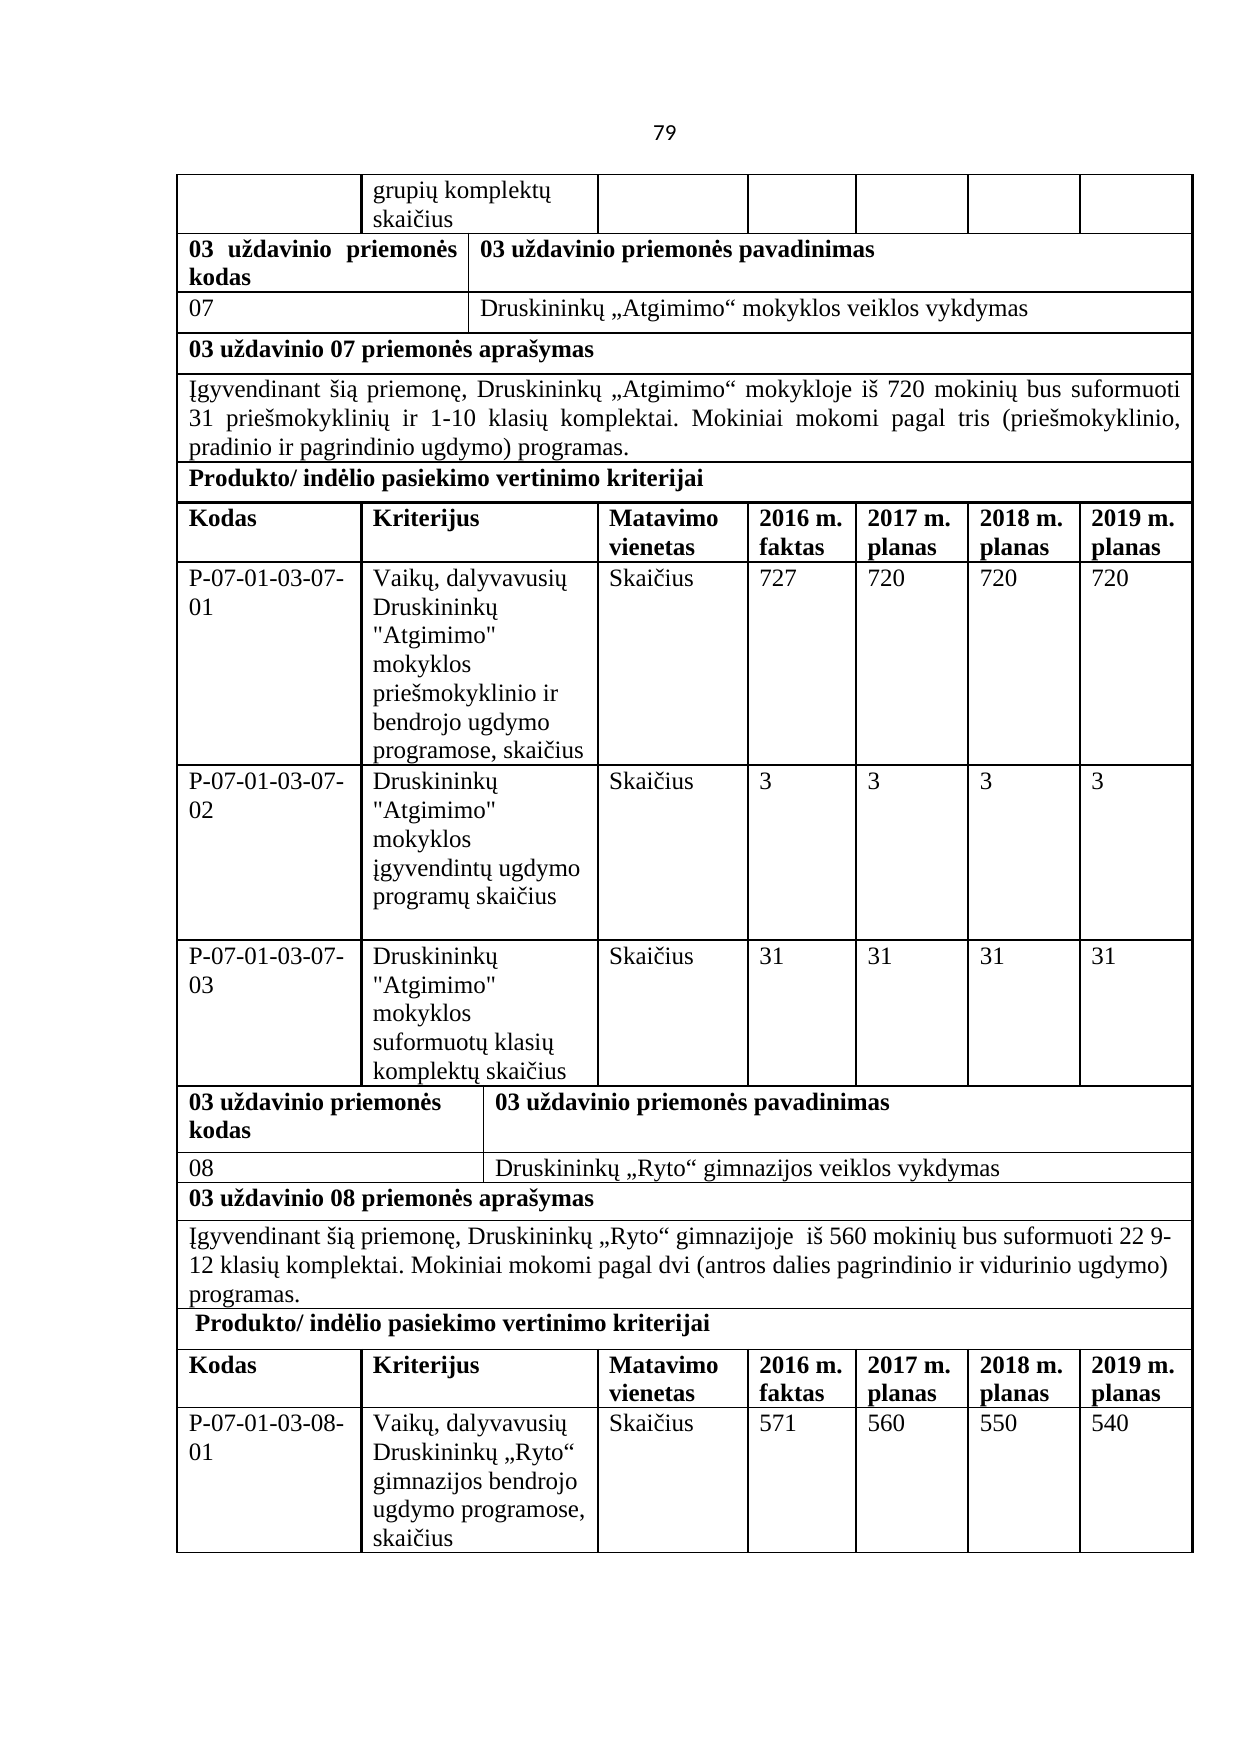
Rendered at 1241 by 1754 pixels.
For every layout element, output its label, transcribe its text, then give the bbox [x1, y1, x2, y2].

table_cell Matavimo vienetas [599, 504, 747, 561]
table_cell 720 [857, 563, 967, 764]
table_cell Vaikų, dalyvavusių Druskininkų „Ryto“ gimnazijos bendrojo ugdymo programose, skaičius [363, 1408, 597, 1552]
table_cell [749, 175, 855, 233]
table_cell P-07-01-03-07-03 [178, 941, 360, 1085]
table_cell Skaičius [599, 941, 747, 1085]
table_cell 08 [178, 1153, 483, 1182]
table_cell 2017 m. planas [857, 504, 967, 561]
table_cell 2016 m. faktas [749, 1350, 855, 1407]
table_cell Įgyvendinant šią priemonę, Druskininkų „Atgimimo“ mokykloje iš 720 mokinių bus suformuoti 31 priešmokyklinių ir 1-10 klasių komplektai. Mokiniai mokomi pagal tris (priešmokyklinio, pradinio ir pagrindinio ugdymo) programas. [178, 375, 1191, 461]
table_cell Kriterijus [363, 504, 597, 561]
table_cell Skaičius [599, 766, 747, 939]
table_cell 31 [969, 941, 1079, 1085]
table_cell 550 [969, 1408, 1079, 1552]
table_cell 571 [749, 1408, 855, 1552]
table_cell Vaikų, dalyvavusių Druskininkų "Atgimimo" mokyklos priešmokyklinio ir bendrojo ugdymo programose, skaičius [363, 563, 597, 764]
table_cell Skaičius [599, 1408, 747, 1552]
table_cell Druskininkų „Ryto“ gimnazijos veiklos vykdymas [484, 1153, 1191, 1182]
table_cell grupių komplektų skaičius [363, 175, 597, 233]
table_cell 3 [857, 766, 967, 939]
table_cell Įgyvendinant šią priemonę, Druskininkų „Ryto“ gimnazijoje iš 560 mokinių bus suformuoti 22 9-12 klasių komplektai. Mokiniai mokomi pagal dvi (antros dalies pagrindinio ir vidurinio ugdymo) programas. [178, 1221, 1191, 1307]
table_cell 31 [857, 941, 967, 1085]
table_cell 2018 m. planas [969, 504, 1079, 561]
table_cell 03 uždavinio priemonės kodas [178, 1087, 483, 1152]
table_cell 2016 m. faktas [749, 504, 855, 561]
table_cell Druskininkų „Atgimimo“ mokyklos veiklos vykdymas [469, 293, 1191, 332]
table_cell [857, 175, 967, 233]
table_cell P-07-01-03-07-02 [178, 766, 360, 939]
table_cell 2017 m. planas [857, 1350, 967, 1407]
table_cell 727 [749, 563, 855, 764]
table_cell 31 [749, 941, 855, 1085]
table_cell 03 uždavinio priemonės pavadinimas [484, 1087, 1191, 1152]
table_cell Produkto/ indėlio pasiekimo vertinimo kriterijai [178, 1309, 1191, 1349]
table_cell [599, 175, 747, 233]
table_cell [178, 175, 360, 233]
table_cell 07 [178, 293, 468, 332]
table_cell 2019 m. planas [1081, 1350, 1191, 1407]
table_cell 540 [1081, 1408, 1191, 1552]
table_cell 03 uždavinio 08 priemonės aprašymas [178, 1183, 1191, 1220]
table_cell 3 [749, 766, 855, 939]
table_cell P-07-01-03-07-01 [178, 563, 360, 764]
table_cell Matavimo vienetas [599, 1350, 747, 1407]
table_cell 720 [969, 563, 1079, 764]
table_cell Kodas [178, 504, 360, 561]
table_cell Produkto/ indėlio pasiekimo vertinimo kriterijai [178, 463, 1191, 501]
table_cell 3 [969, 766, 1079, 939]
table_cell Kodas [178, 1350, 360, 1407]
table_cell Kriterijus [363, 1350, 597, 1407]
table_cell 560 [857, 1408, 967, 1552]
table_cell P-07-01-03-08-01 [178, 1408, 360, 1552]
table_cell Druskininkų "Atgimimo" mokyklos įgyvendintų ugdymo programų skaičius [363, 766, 597, 939]
table_cell 03 uždavinio priemonės kodas [178, 234, 468, 291]
table_cell 2019 m. planas [1081, 504, 1191, 561]
table_cell [969, 175, 1079, 233]
table_cell [1081, 175, 1191, 233]
table_cell 720 [1081, 563, 1191, 764]
table_cell 31 [1081, 941, 1191, 1085]
table_cell Skaičius [599, 563, 747, 764]
table_cell 03 uždavinio 07 priemonės aprašymas [178, 334, 1191, 372]
table_cell 3 [1081, 766, 1191, 939]
table_cell 2018 m. planas [969, 1350, 1079, 1407]
table_cell Druskininkų "Atgimimo" mokyklos suformuotų klasių komplektų skaičius [363, 941, 597, 1085]
table_cell 03 uždavinio priemonės pavadinimas [469, 234, 1191, 291]
